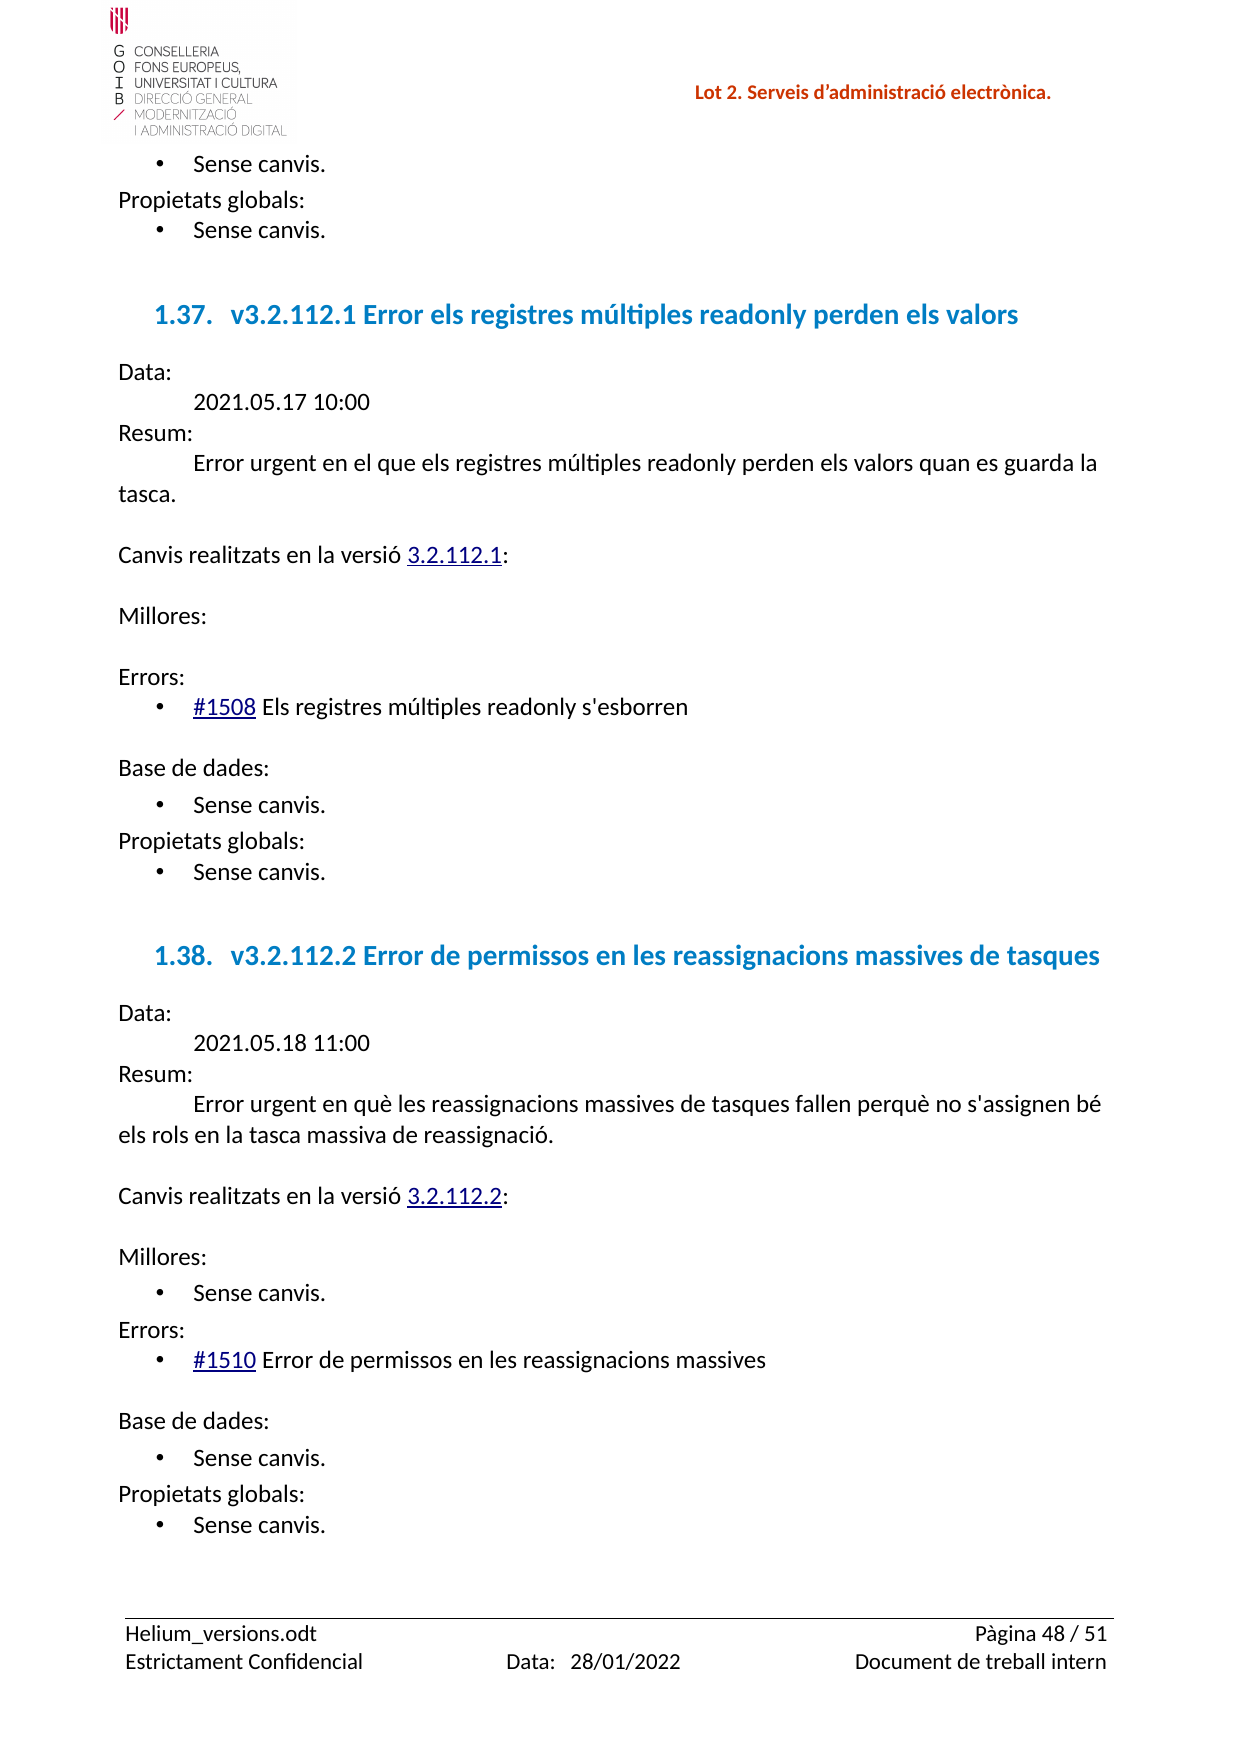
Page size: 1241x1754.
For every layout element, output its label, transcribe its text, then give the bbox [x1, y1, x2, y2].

text Millores: [118, 1241, 1122, 1271]
subtitle v3.2.112.1 Error els registres múltiples readonly perden els valors [153, 296, 1122, 332]
list Sense canvis. [156, 148, 1122, 178]
text Error urgent en què les reassignacions massives de tasques fallen perquè no s'assignen bé els rols en la tasca massiva de reassignació. [118, 1088, 1122, 1149]
text 2021.05.17 10:00 [118, 386, 1122, 417]
text Millores: [118, 600, 1122, 630]
list Sense canvis. [156, 1442, 1122, 1472]
list Sense canvis. [156, 1509, 1122, 1539]
list #1508 Els registres múltiples readonly s'esborren [156, 691, 1122, 722]
picture [100, 0, 297, 144]
text 2021.05.18 11:00 [118, 1027, 1122, 1058]
text Base de dades: [118, 1405, 1122, 1436]
list Sense canvis. [156, 856, 1122, 886]
text Error urgent en el que els registres múltiples readonly perden els valors quan es guarda la tasca. [118, 447, 1122, 508]
text Resum: [118, 1058, 1122, 1088]
text Canvis realitzats en la versió 3.2.112.1: [118, 539, 1122, 569]
text Errors: [118, 661, 1122, 691]
subtitle v3.2.112.2 Error de permissos en les reassignacions massives de tasques [153, 937, 1122, 973]
text Data: [118, 997, 1122, 1027]
text Data: [118, 356, 1122, 386]
text Propietats globals: [118, 1478, 1122, 1509]
text Propietats globals: [118, 184, 1122, 215]
text Propietats globals: [118, 825, 1122, 856]
text Base de dades: [118, 752, 1122, 783]
list Sense canvis. [156, 789, 1122, 819]
text Canvis realitzats en la versió 3.2.112.2: [118, 1180, 1122, 1210]
text Resum: [118, 417, 1122, 447]
list Sense canvis. [156, 215, 1122, 245]
list Sense canvis. [156, 1277, 1122, 1308]
list #1510 Error de permissos en les reassignacions massives [156, 1344, 1122, 1375]
text Errors: [118, 1314, 1122, 1344]
